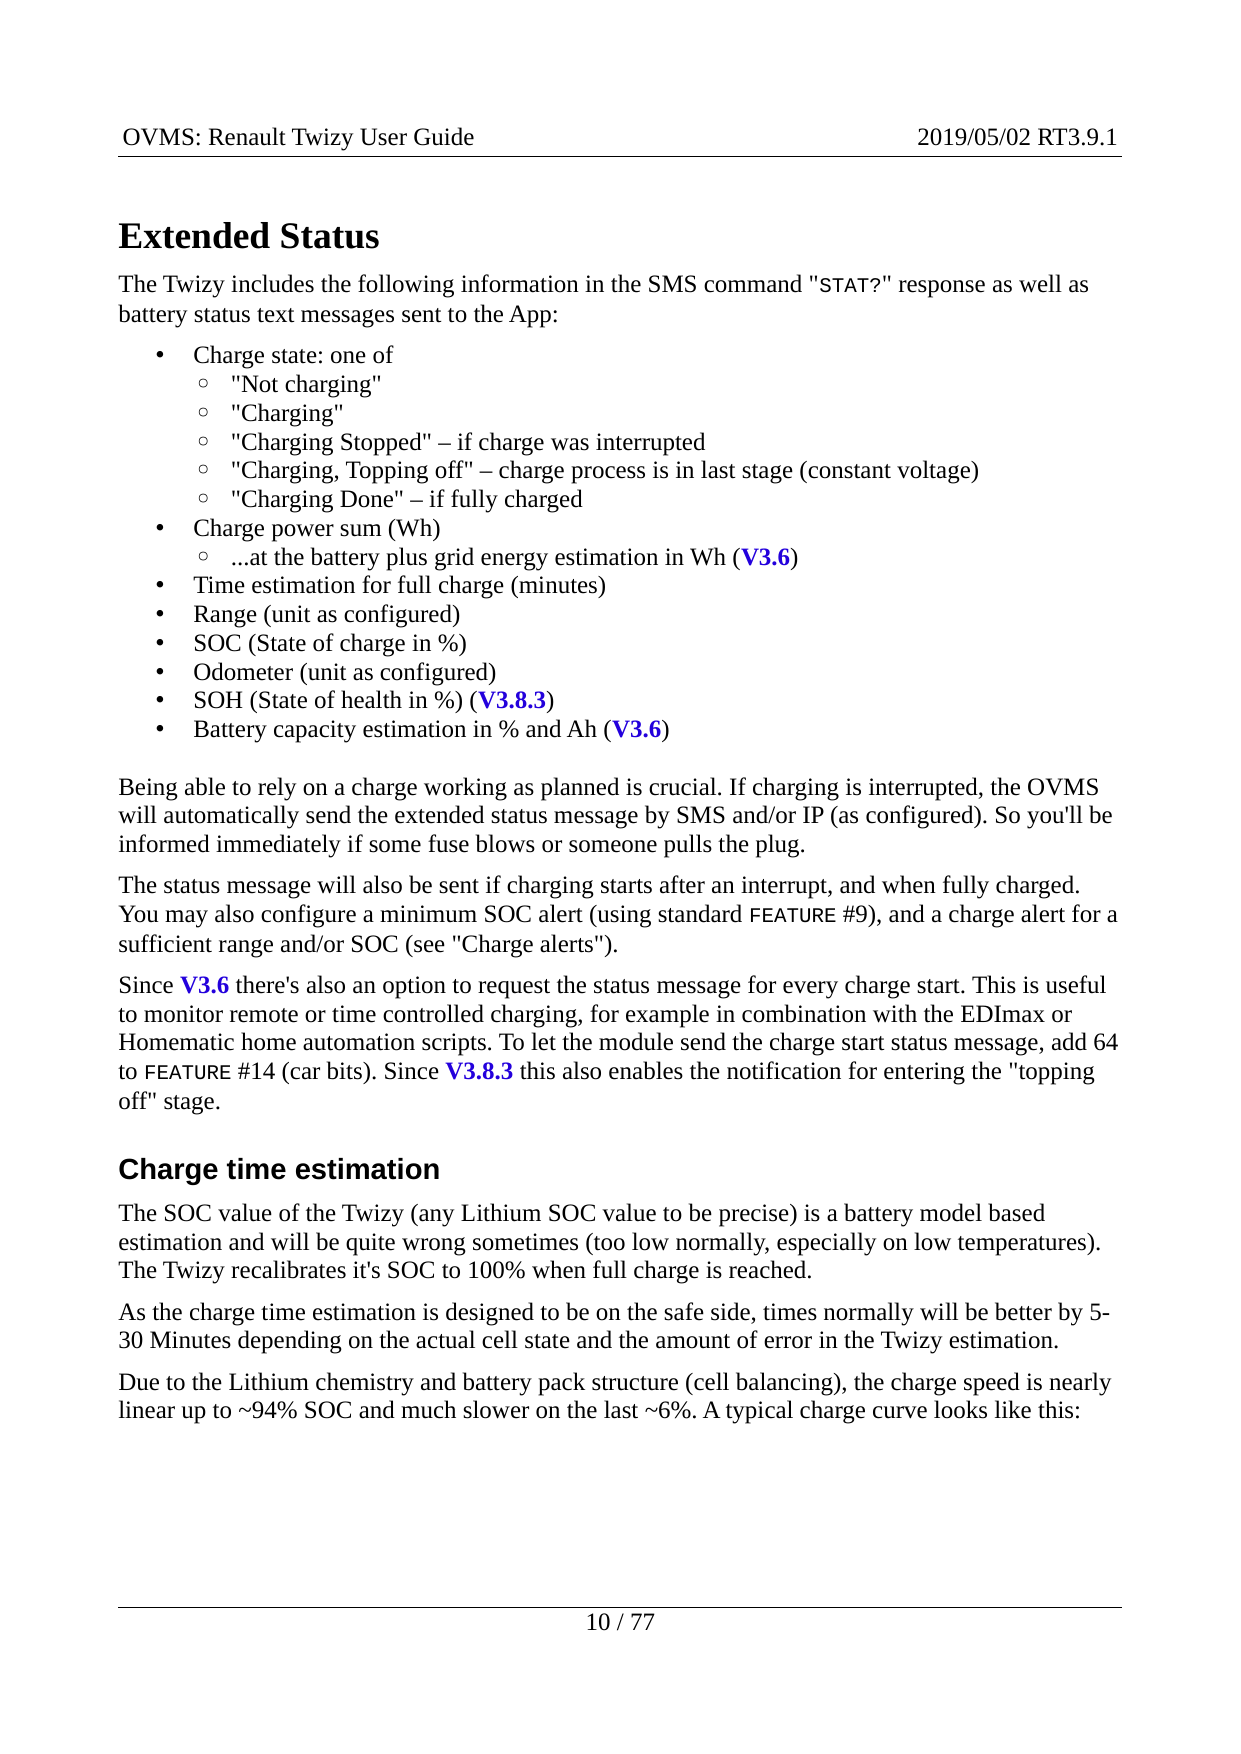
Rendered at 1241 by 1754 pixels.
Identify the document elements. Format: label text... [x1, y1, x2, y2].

text As the charge time estimation is designed to be on the safe side, times normally will be better by 5-30 Minutes depending on the actual cell state and the amount of error in the Twizy estimation. [118, 1297, 1122, 1354]
list "Not charging" [193, 369, 1122, 398]
list Battery capacity estimation in % and Ah (V3.6) [156, 714, 1122, 743]
subtitle Extended Status [118, 214, 1122, 257]
list "Charging Done" – if fully charged [193, 484, 1122, 513]
list SOH (State of health in %) (V3.8.3) [156, 685, 1122, 714]
list "Charging Stopped" – if charge was interrupted [193, 427, 1122, 455]
list Odometer (unit as configured) [156, 657, 1122, 685]
list Range (unit as configured) [156, 599, 1122, 628]
list Charge state: one of [156, 340, 1122, 369]
text Since V3.6 there's also an option to request the status message for every charge start. This is useful to monitor remote or time controlled charging, for example in combination with the EDImax or Homematic home automation scripts. To let the module send the charge start status message, add 64 to FEATURE #14 (car bits). Since V3.8.3 this also enables the notification for entering the "topping off" stage. [118, 970, 1122, 1114]
text Being able to rely on a charge working as planned is crucial. If charging is interrupted, the OVMS will automatically send the extended status message by SMS and/or IP (as configured). So you'll be informed immediately if some fuse blows or someone pulls the plug. [118, 772, 1122, 858]
list ...at the battery plus grid energy estimation in Wh (V3.6) [193, 542, 1122, 570]
text The Twizy includes the following information in the SMS command "STAT?" response as well as battery status text messages sent to the App: [118, 269, 1122, 328]
list "Charging" [193, 398, 1122, 427]
list Time estimation for full charge (minutes) [156, 570, 1122, 599]
list SOC (State of charge in %) [156, 628, 1122, 657]
text The status message will also be sent if charging starts after an interrupt, and when fully charged. You may also configure a minimum SOC alert (using standard FEATURE #9), and a charge alert for a sufficient range and/or SOC (see "Charge alerts"). [118, 870, 1122, 957]
subtitle Charge time estimation [118, 1152, 1122, 1186]
text The SOC value of the Twizy (any Lithium SOC value to be precise) is a battery model based estimation and will be quite wrong sometimes (too low normally, especially on low temperatures). The Twizy recalibrates it's SOC to 100% when full charge is reached. [118, 1198, 1122, 1284]
text Due to the Lithium chemistry and battery pack structure (cell balancing), the charge speed is nearly linear up to ~94% SOC and much slower on the last ~6%. A typical charge curve looks like this: [118, 1367, 1122, 1424]
list Charge power sum (Wh) [156, 513, 1122, 542]
list "Charging, Topping off" – charge process is in last stage (constant voltage) [193, 455, 1122, 484]
